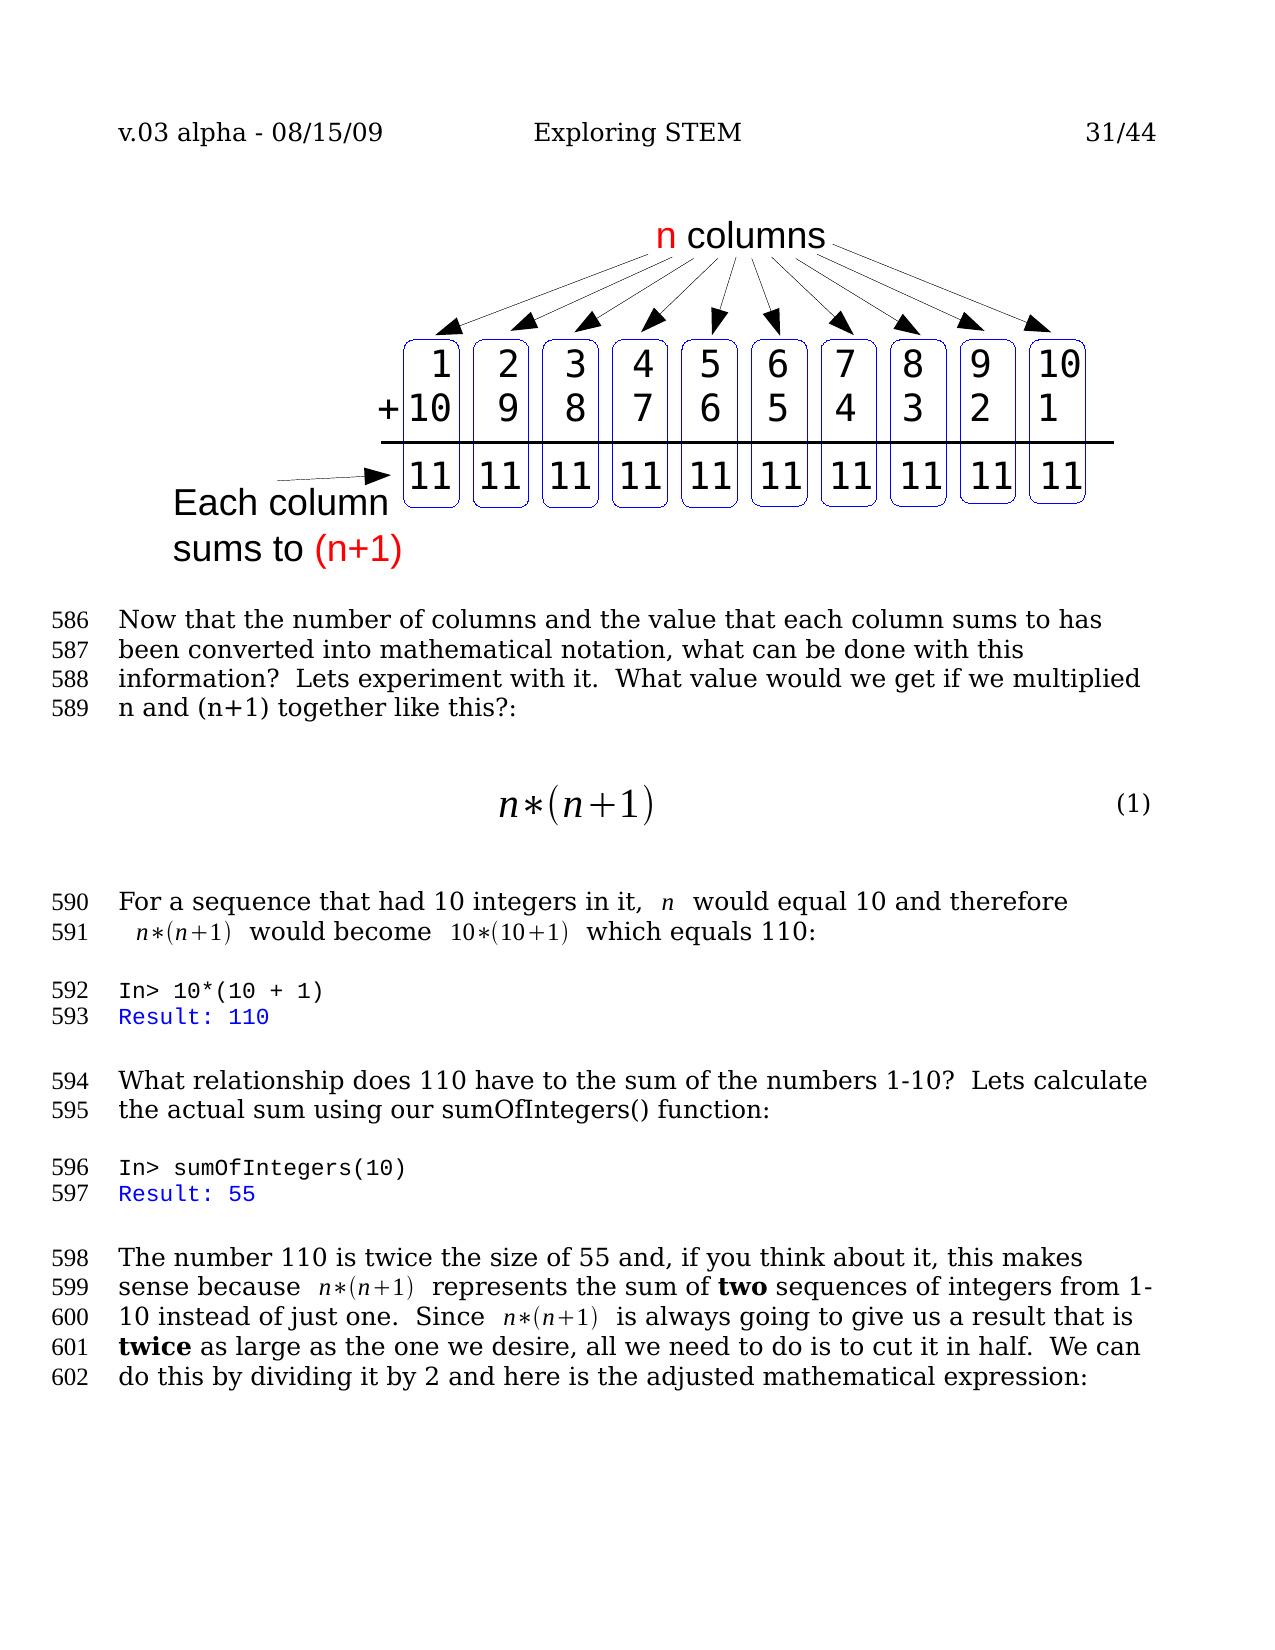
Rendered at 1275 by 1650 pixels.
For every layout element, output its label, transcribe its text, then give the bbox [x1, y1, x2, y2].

text Result: 55 [118, 1182, 1157, 1208]
table_header (1) [1041, 773, 1157, 834]
text Now that the number of columns and the value that each column sums to has been converted into mathematical notation, what can be done with this information? Lets experiment with it. What value would we get if we multiplied n and (n+1) together like this?: [118, 221, 1157, 722]
text What relationship does 110 have to the sum of the numbers 1-10? Lets calculate the actual sum using our sumOfIntegers() function: [118, 1066, 1157, 1124]
text In> 10*(10 + 1) [118, 979, 1157, 1005]
text In> sumOfIntegers(10) [118, 1156, 1157, 1182]
text The number 110 is twice the size of 55 and, if you think about it, this makes sense becauserepresents the sum of two sequences of integers from 1-10 instead of just one. Sinceis always going to give us a result that is twice as large as the one we desire, all we need to do is to cut it in half. We can do this by dividing it by 2 and here is the adjusted mathematical expression: [118, 1243, 1157, 1391]
text Result: 110 [118, 1005, 1157, 1031]
text For a sequence that had 10 integers in it,would equal 10 and thereforewould becomewhich equals 110: [118, 887, 1157, 947]
table_header [118, 773, 1041, 834]
